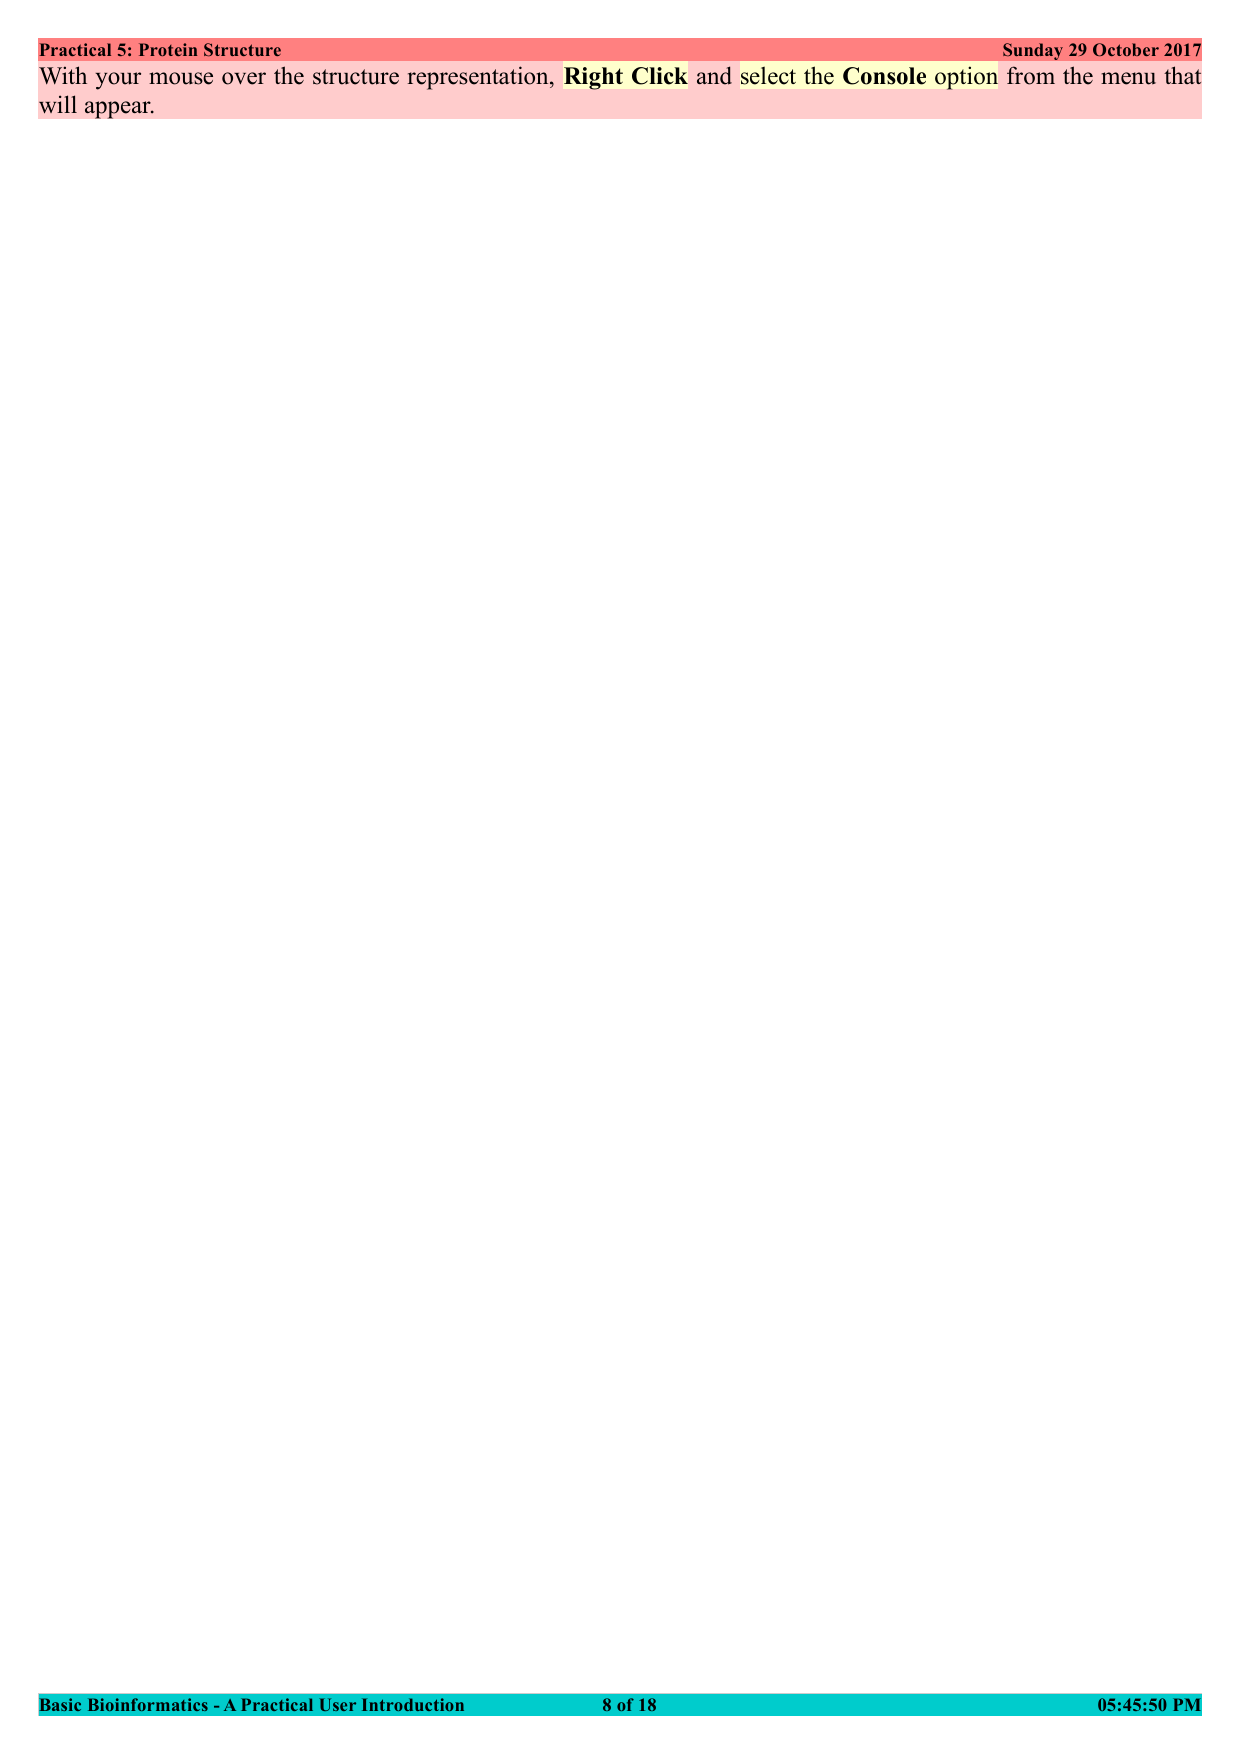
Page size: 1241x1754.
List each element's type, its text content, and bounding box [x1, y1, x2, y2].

text With your mouse over the structure representation, Right Click and select the Console option from the menu that will appear. [38, 61, 1202, 119]
